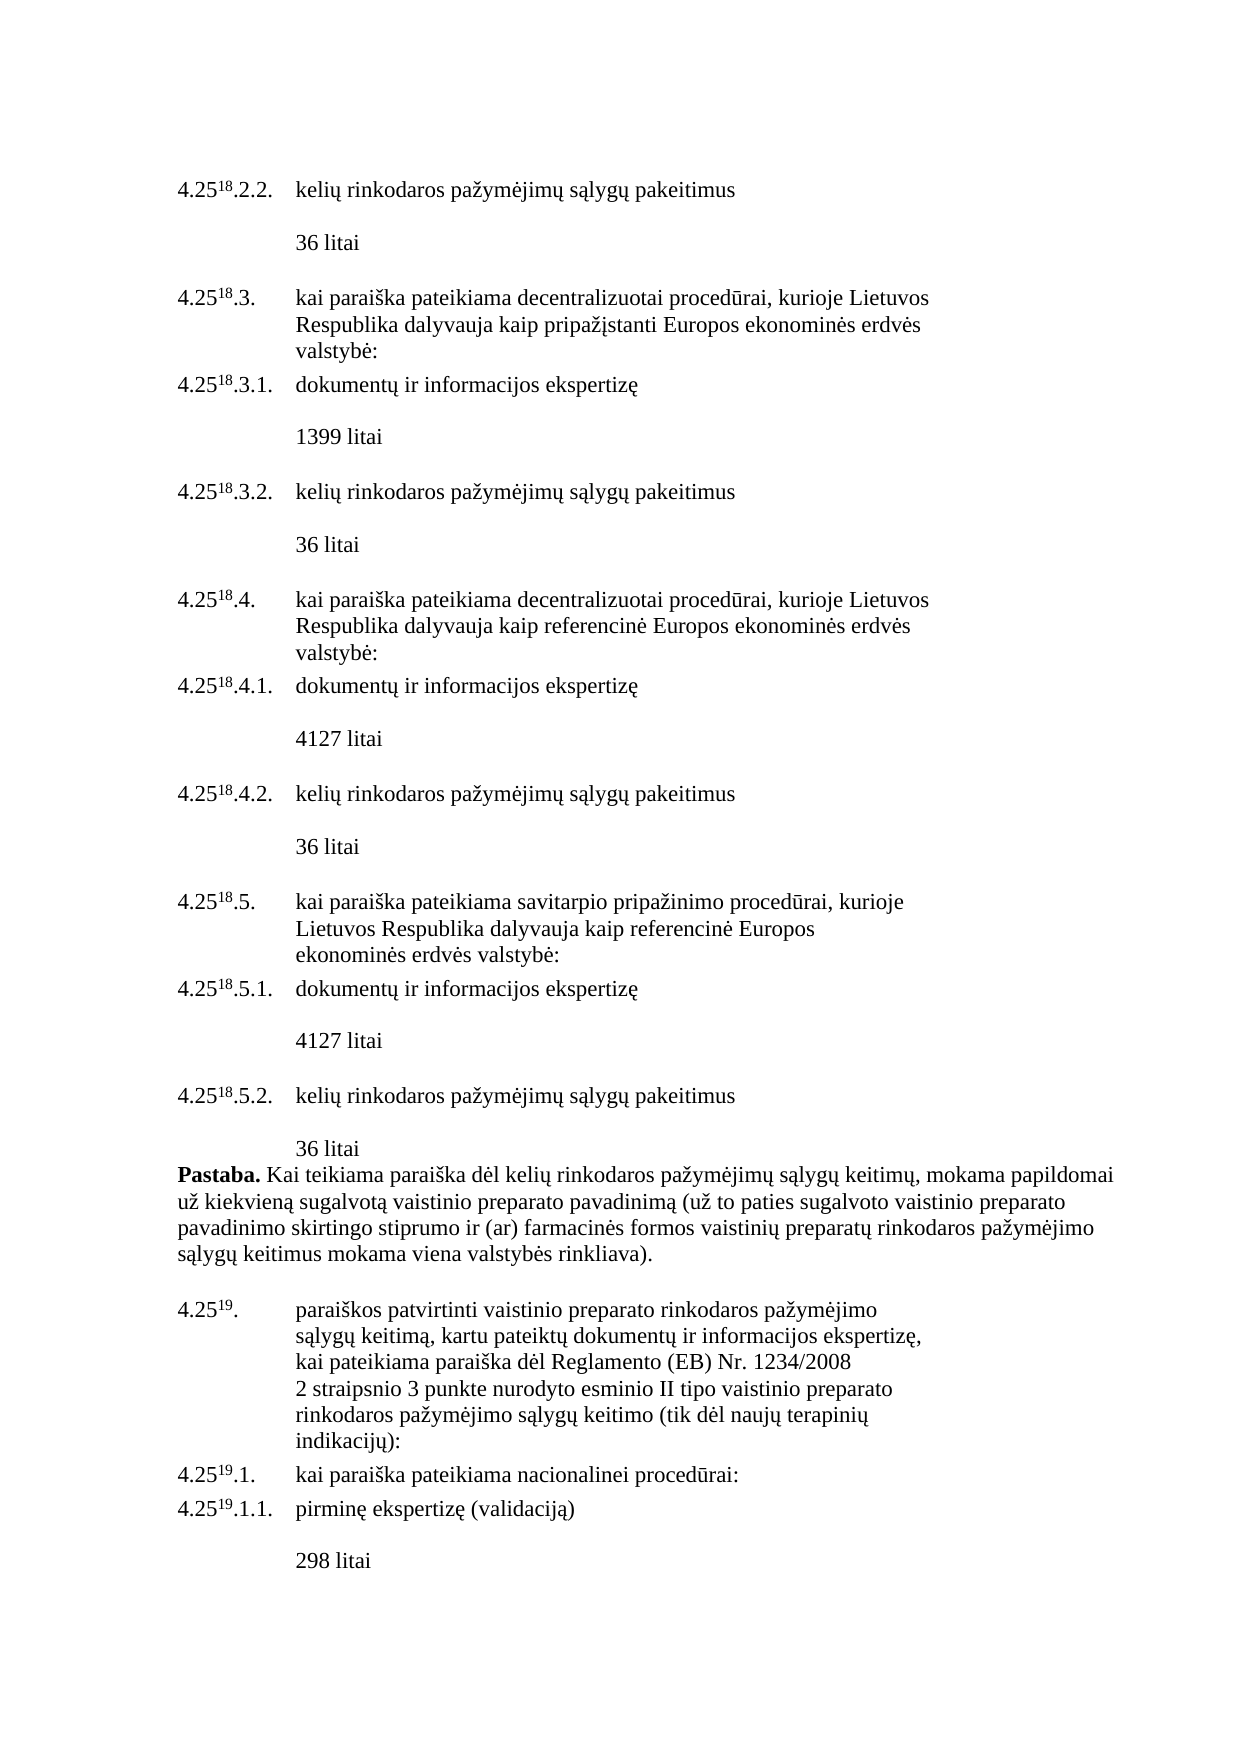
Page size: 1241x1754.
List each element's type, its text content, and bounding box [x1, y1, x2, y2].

text 4.2518.2.2. kelių rinkodaros pažymėjimų sąlygų pakeitimus 36 litai [177, 176, 930, 256]
text 4.2519. paraiškos patvirtinti vaistinio preparato rinkodaros pažymėjimo [177, 1296, 930, 1322]
text pavadinimo skirtingo stiprumo ir (ar) farmacinės formos vaistinių preparatų rinkodaros pažymėjimo [177, 1214, 1122, 1241]
text ekonominės erdvės valstybė: [177, 941, 930, 967]
text Pastaba. Kai teikiama paraiška dėl kelių rinkodaros pažymėjimų sąlygų keitimų, mokama papildomai [177, 1161, 1122, 1188]
text sąlygų keitimus mokama viena valstybės rinkliava). [177, 1241, 1122, 1267]
text rinkodaros pažymėjimo sąlygų keitimo (tik dėl naujų terapinių [177, 1401, 930, 1427]
text 4.2518.5.1. dokumentų ir informacijos ekspertizę 4127 litai [177, 974, 930, 1054]
text Respublika dalyvauja kaip pripažįstanti Europos ekonominės erdvės [177, 311, 930, 337]
text 4.2518.3.1. dokumentų ir informacijos ekspertizę 1399 litai [177, 371, 930, 450]
text 4.2518.3.2. kelių rinkodaros pažymėjimų sąlygų pakeitimus 36 litai [177, 478, 930, 557]
text 4.2518.5.2. kelių rinkodaros pažymėjimų sąlygų pakeitimus 36 litai [177, 1082, 930, 1161]
text Lietuvos Respublika dalyvauja kaip referencinė Europos [177, 914, 930, 941]
text 4.2518.4. kai paraiška pateikiama decentralizuotai procedūrai, kurioje Lietuvos [177, 586, 930, 613]
text 2 straipsnio 3 punkte nurodyto esminio II tipo vaistinio preparato [177, 1375, 930, 1401]
text 4.2519.1.1. pirminę ekspertizę (validaciją) 298 litai [177, 1495, 930, 1574]
text 4.2519.1. kai paraiška pateikiama nacionalinei procedūrai: [177, 1461, 930, 1487]
text valstybė: [177, 639, 930, 665]
text valstybė: [177, 337, 930, 363]
text Respublika dalyvauja kaip referencinė Europos ekonominės erdvės [177, 613, 930, 639]
text indikacijų): [177, 1427, 930, 1454]
text už kiekvieną sugalvotą vaistinio preparato pavadinimą (už to paties sugalvoto vaistinio preparato [177, 1188, 1122, 1214]
text 4.2518.5. kai paraiška pateikiama savitarpio pripažinimo procedūrai, kurioje [177, 888, 930, 914]
text 4.2518.3. kai paraiška pateikiama decentralizuotai procedūrai, kurioje Lietuvos [177, 284, 930, 311]
text 4.2518.4.1. dokumentų ir informacijos ekspertizę 4127 litai [177, 673, 930, 752]
text kai pateikiama paraiška dėl Reglamento (EB) Nr. 1234/2008 [177, 1348, 930, 1375]
text 4.2518.4.2. kelių rinkodaros pažymėjimų sąlygų pakeitimus 36 litai [177, 780, 930, 859]
text sąlygų keitimą, kartu pateiktų dokumentų ir informacijos ekspertizę, [177, 1322, 930, 1348]
